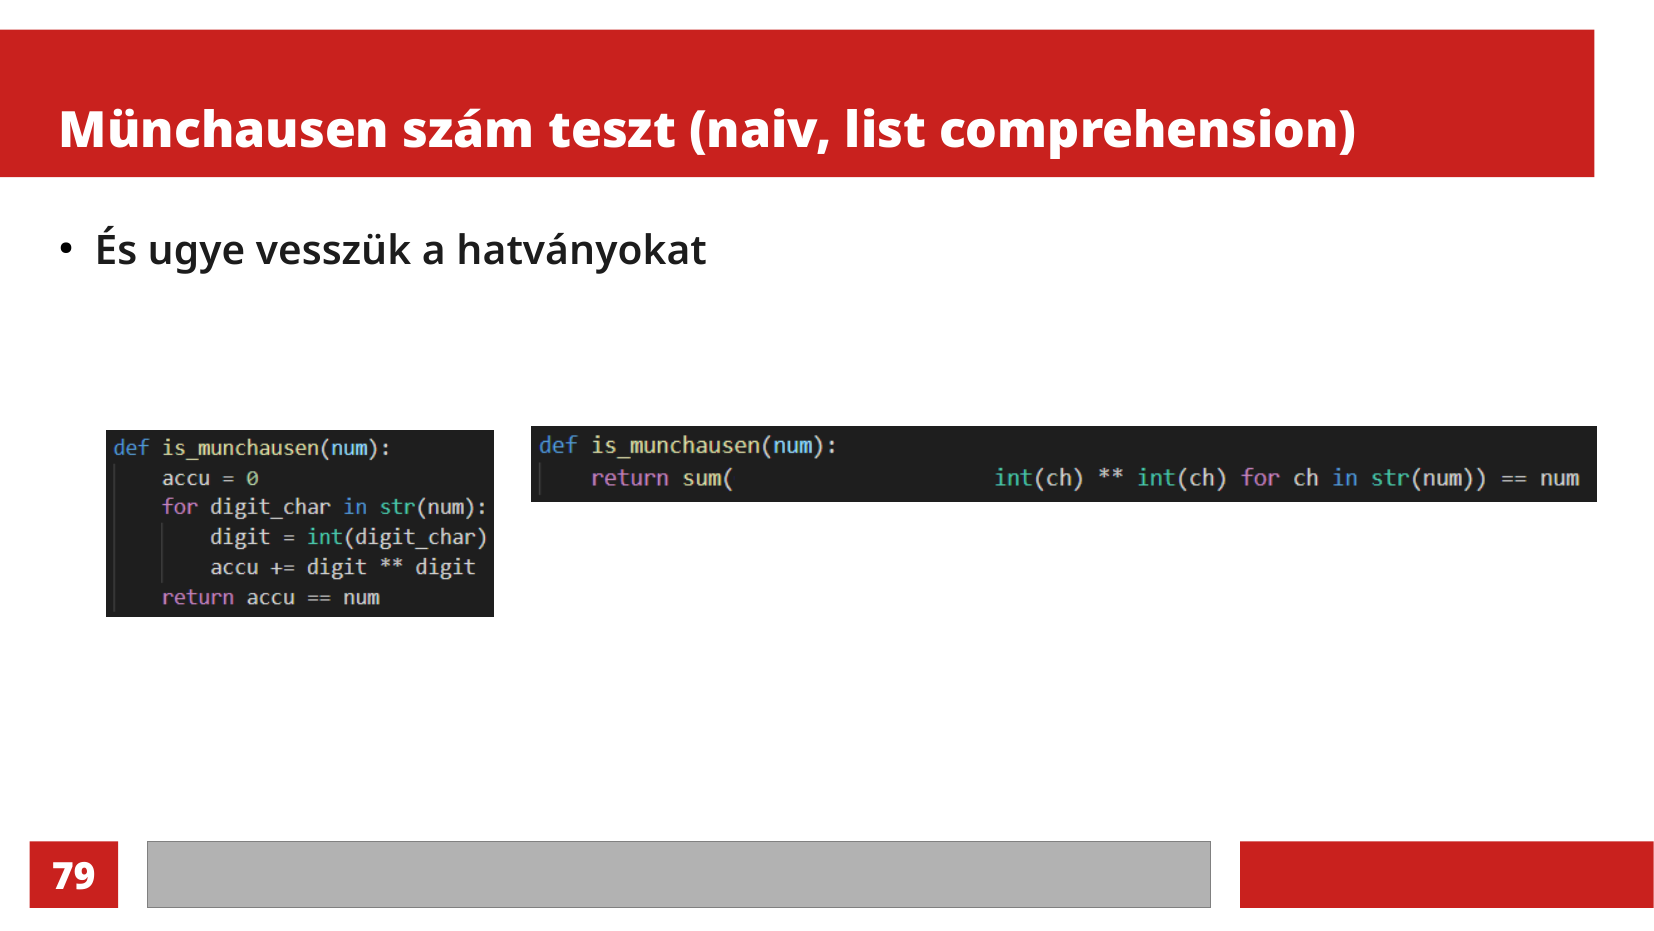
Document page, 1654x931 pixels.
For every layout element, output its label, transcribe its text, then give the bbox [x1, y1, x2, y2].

title Münchausen szám teszt (naiv, list comprehension) [59, 44, 1595, 163]
picture [106, 430, 494, 617]
list És ugye vesszük a hatványokat [59, 221, 1565, 443]
picture [531, 426, 1597, 502]
